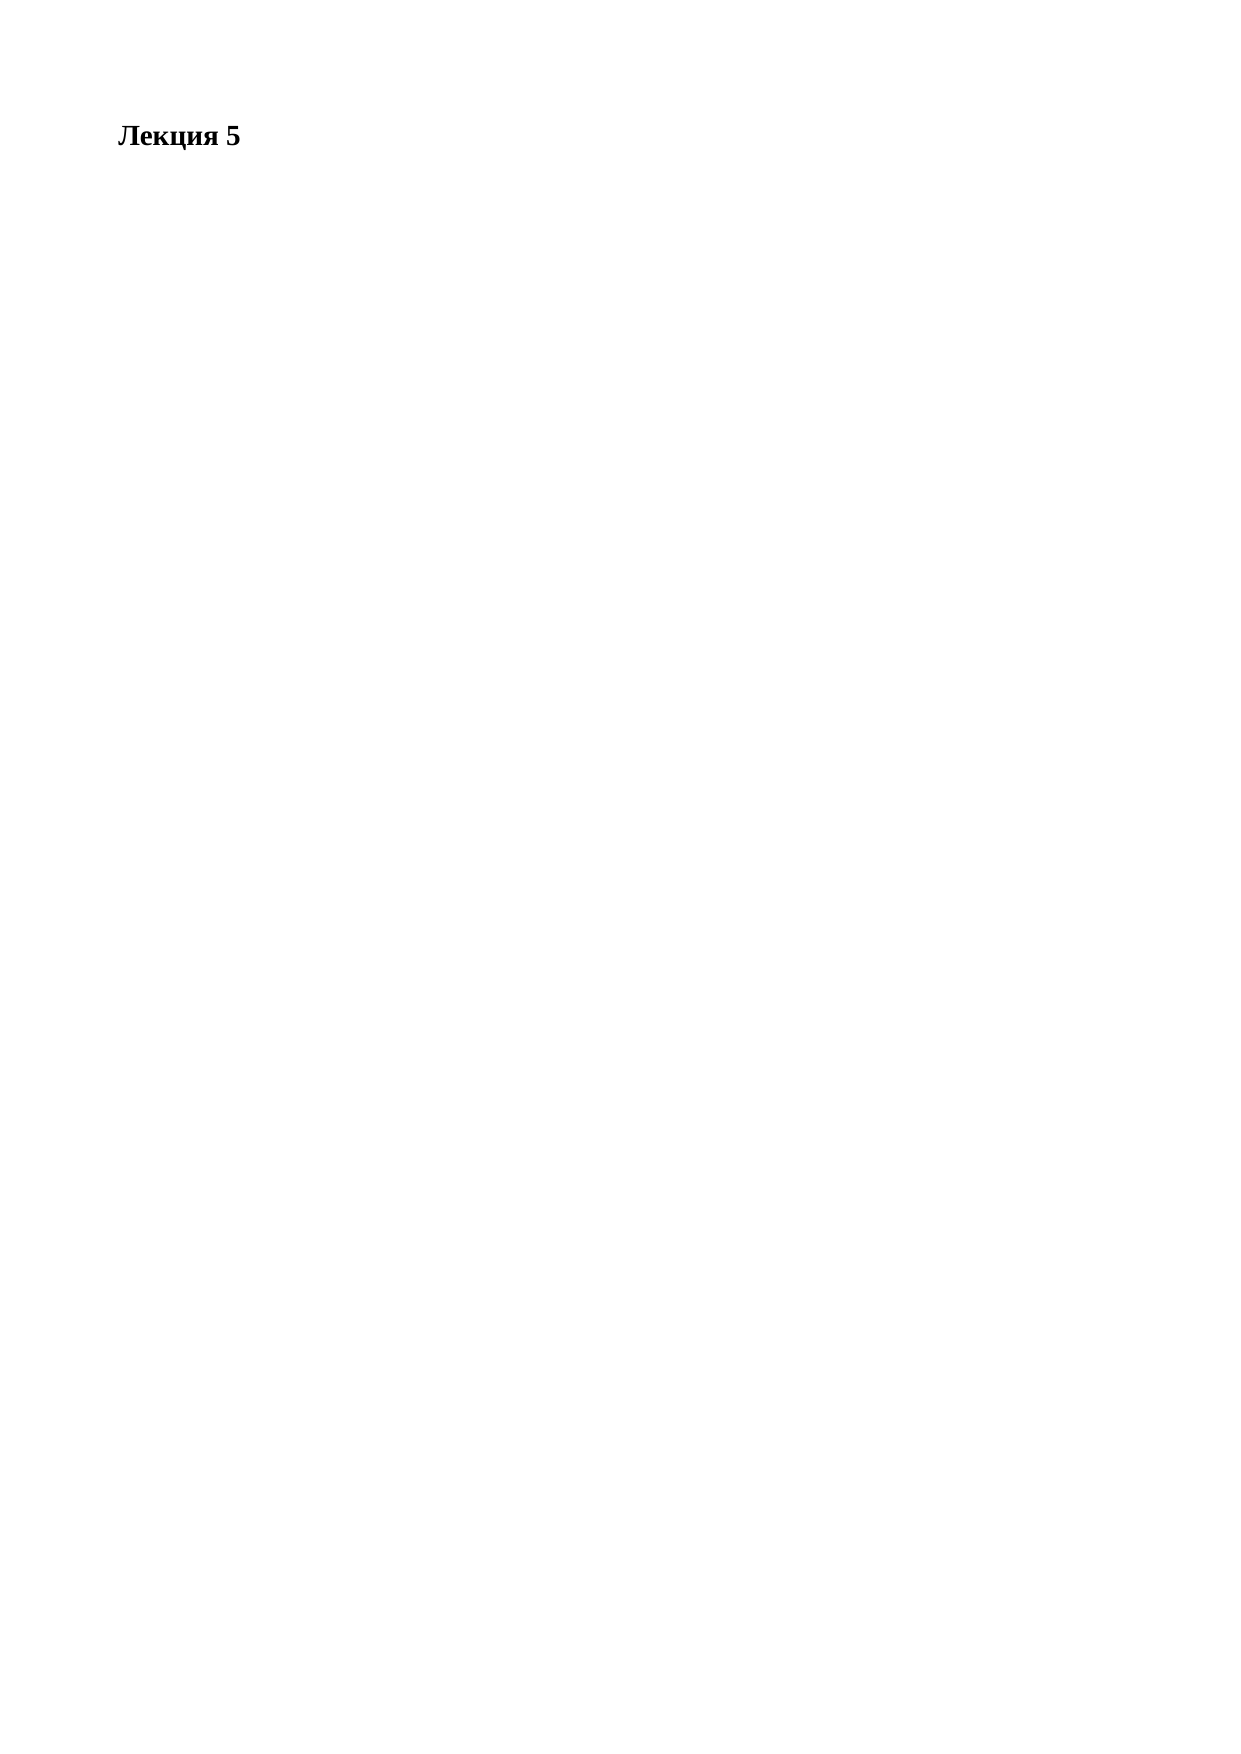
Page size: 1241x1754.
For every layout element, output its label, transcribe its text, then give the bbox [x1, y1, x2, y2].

text Лекция 5 [118, 118, 1122, 152]
